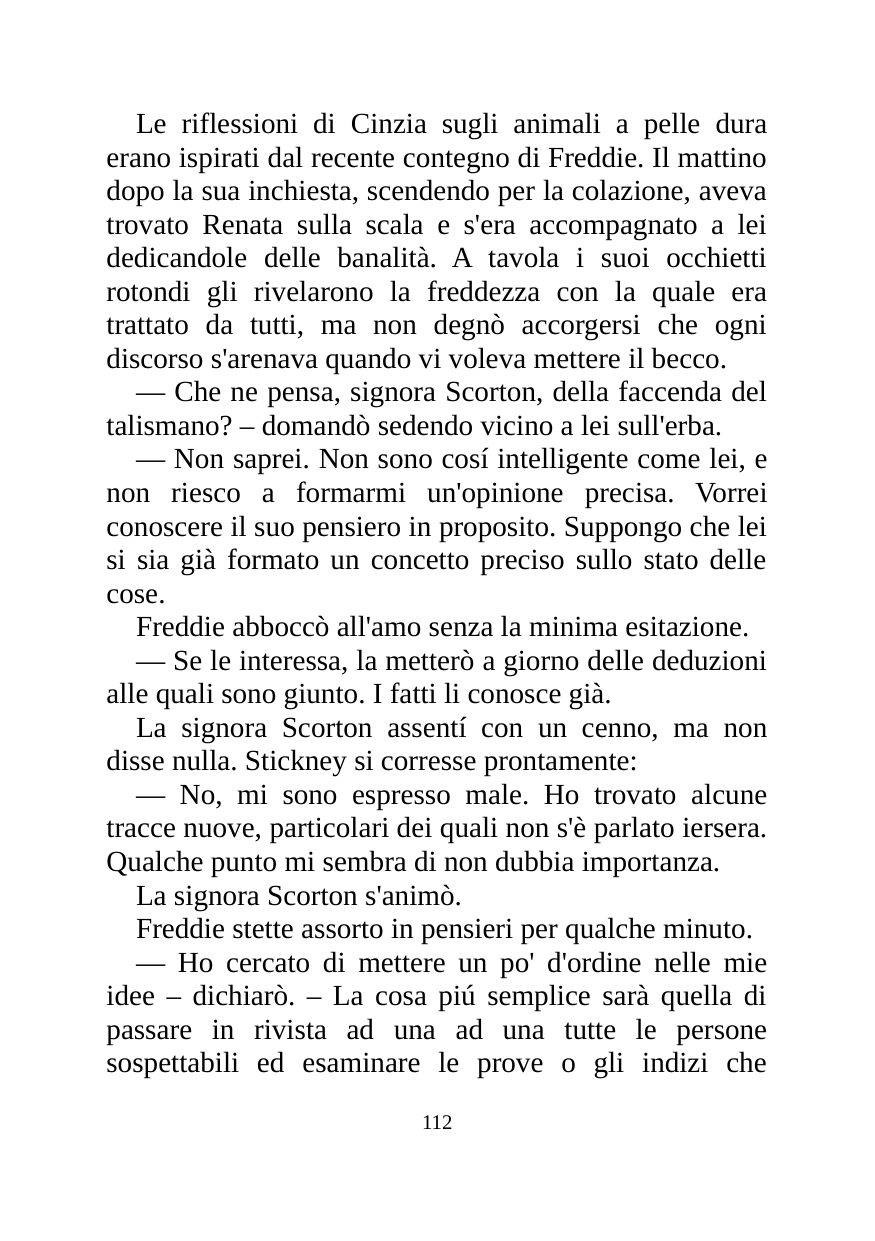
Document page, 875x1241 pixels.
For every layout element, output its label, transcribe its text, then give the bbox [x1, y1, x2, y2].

text Freddie abboccò all'amo senza la minima esitazione. [106, 609, 768, 643]
text — Che ne pensa, signora Scorton, della faccenda del talismano? – domandò sedendo vicino a lei sull'erba. [106, 374, 768, 442]
text La signora Scorton s'animò. [106, 878, 768, 911]
text Le riflessioni di Cinzia sugli animali a pelle dura erano ispirati dal recente contegno di Freddie. Il mattino dopo la sua inchiesta, scendendo per la colazione, aveva trovato Renata sulla scala e s'era accompagnato a lei dedicandole delle banalità. A tavola i suoi occhietti rotondi gli rivelarono la freddezza con la quale era trattato da tutti, ma non degnò accorgersi che ogni discorso s'arenava quando vi voleva mettere il becco. [106, 106, 768, 374]
text La signora Scorton assentí con un cenno, ma non disse nulla. Stickney si corresse prontamente: [106, 710, 768, 777]
text — Non saprei. Non sono cosí intelligente come lei, e non riesco a formarmi un'opinione precisa. Vorrei conoscere il suo pensiero in proposito. Suppongo che lei si sia già formato un concetto preciso sullo stato delle cose. [106, 442, 768, 609]
text — Se le interessa, la metterò a giorno delle deduzioni alle quali sono giunto. I fatti li conosce già. [106, 643, 768, 710]
text Freddie stette assorto in pensieri per qualche minuto. [106, 911, 768, 945]
text — No, mi sono espresso male. Ho trovato alcune tracce nuove, particolari dei quali non s'è parlato iersera. Qualche punto mi sembra di non dubbia importanza. [106, 777, 768, 878]
text — Ho cercato di mettere un po' d'ordine nelle mie idee – dichiarò. – La cosa piú semplice sarà quella di passare in rivista ad una ad una tutte le persone sospettabili ed esaminare le prove o gli indizi che [106, 945, 768, 1079]
